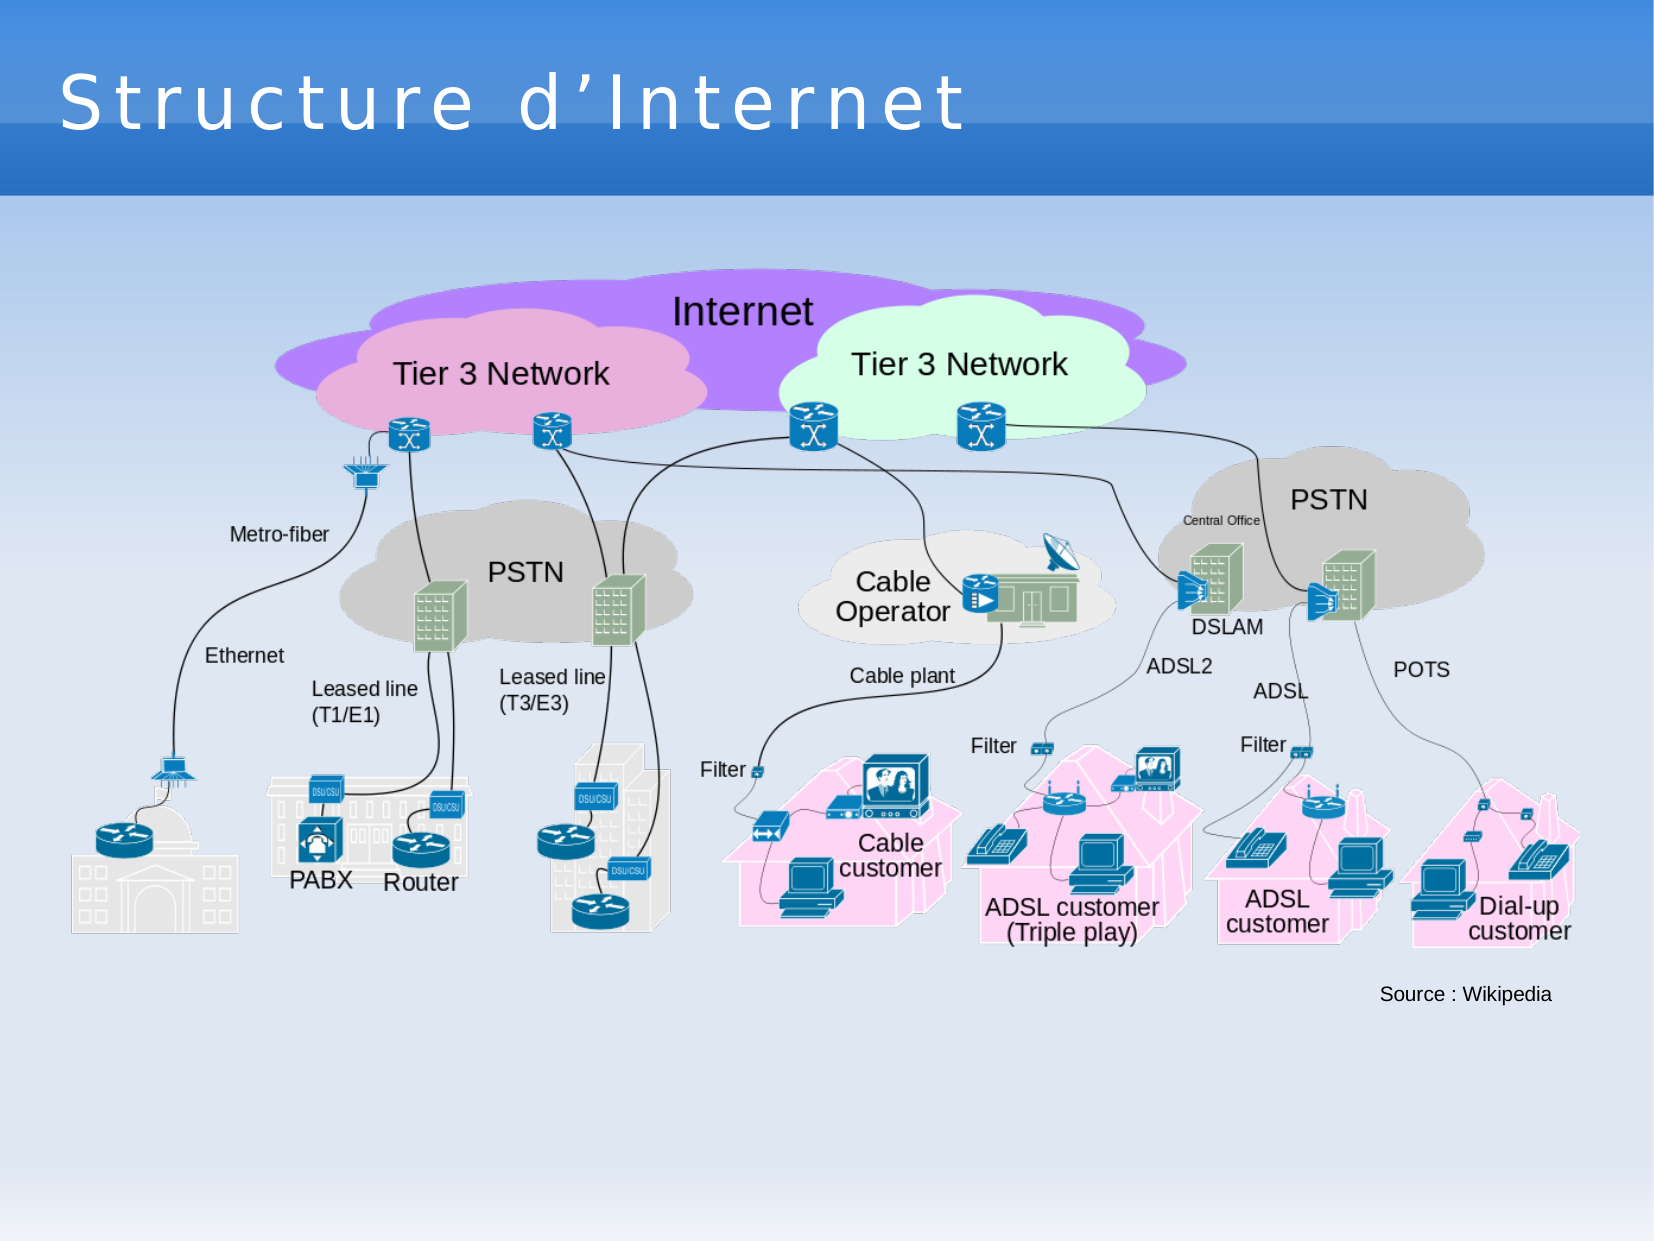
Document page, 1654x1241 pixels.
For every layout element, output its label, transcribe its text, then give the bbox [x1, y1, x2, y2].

text_box Source : Wikipedia [1365, 975, 1571, 1014]
title Structure d’Internet [59, 29, 1270, 178]
picture [0, 0, 1654, 1241]
